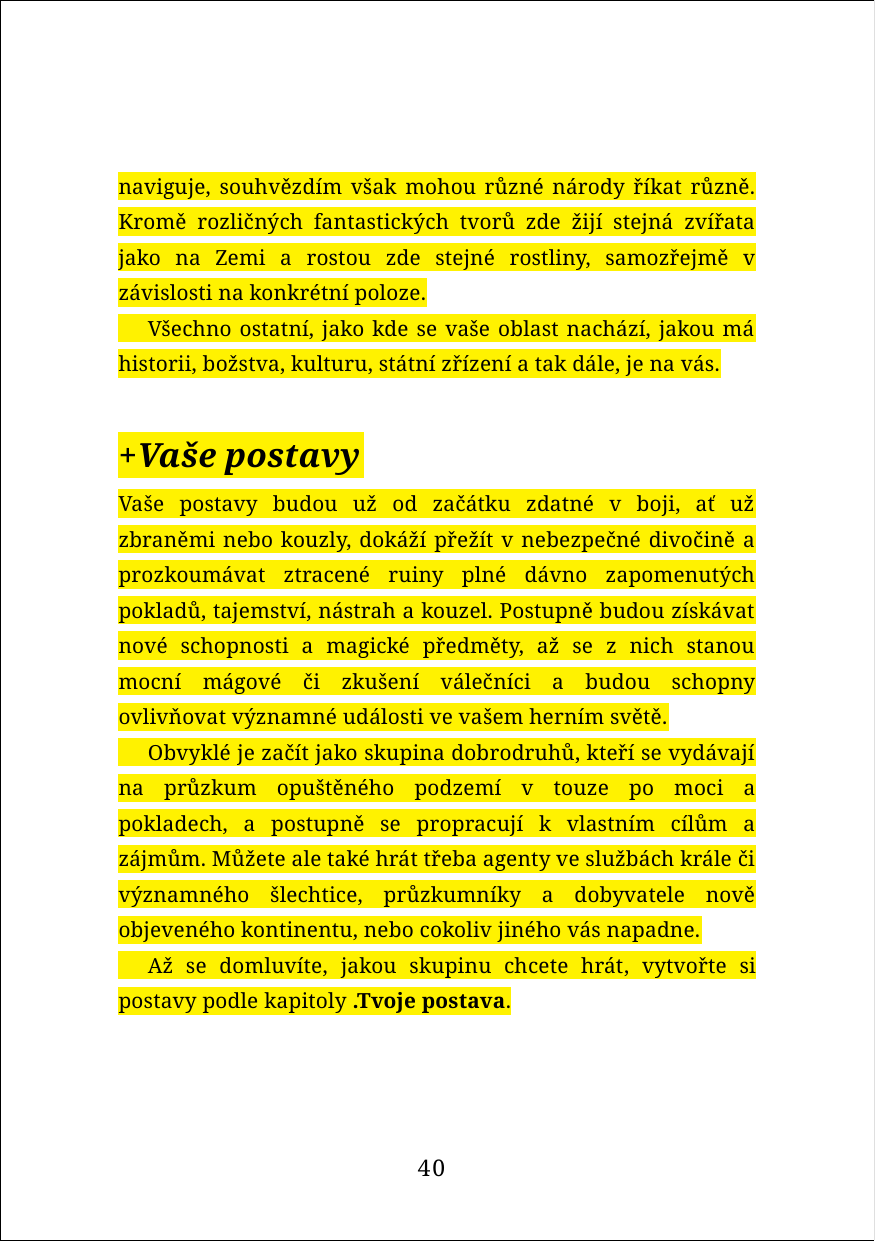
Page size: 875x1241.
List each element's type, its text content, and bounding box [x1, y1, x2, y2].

text naviguje, souhvězdím však mohou různé národy říkat různě. Kromě rozličných fantastických tvorů zde žijí stejná zvířata jako na Zemi a rostou zde stejné rostliny, samozřejmě v závislosti na konkrétní poloze. Všechno ostatní, jako kde se vaše oblast nachází, jakou má historii, božstva, kulturu, státní zřízení a tak dále, je na vás. [118, 172, 756, 378]
text Vaše postavy budou už od začátku zdatné v boji, ať už zbraněmi nebo kouzly, dokáží přežít v nebezpečné divočině a prozkoumávat ztracené ruiny plné dávno zapomenutých pokladů, tajemství, nástrah a kouzel. Postupně budou získávat nové schopnosti a magické předměty, až se z nich stanou mocní mágové či zkušení válečníci a budou schopny ovlivňovat významné události ve vašem herním světě. Obvyklé je začít jako skupina dobrodruhů, kteří se vydávají na průzkum opuštěného podzemí v touze po moci a pokladech, a postupně se propracují k vlastním cílům a zájmům. Můžete ale také hrát třeba agenty ve službách krále či významného šlechtice, průzkumníky a dobyvatele nově objeveného kontinentu, nebo cokoliv jiného vás napadne. Až se domluvíte, jakou skupinu chcete hrát, vytvořte si postavy podle kapitoly .Tvoje postava. [118, 489, 756, 1015]
subtitle +Vaše postavy [118, 432, 756, 478]
